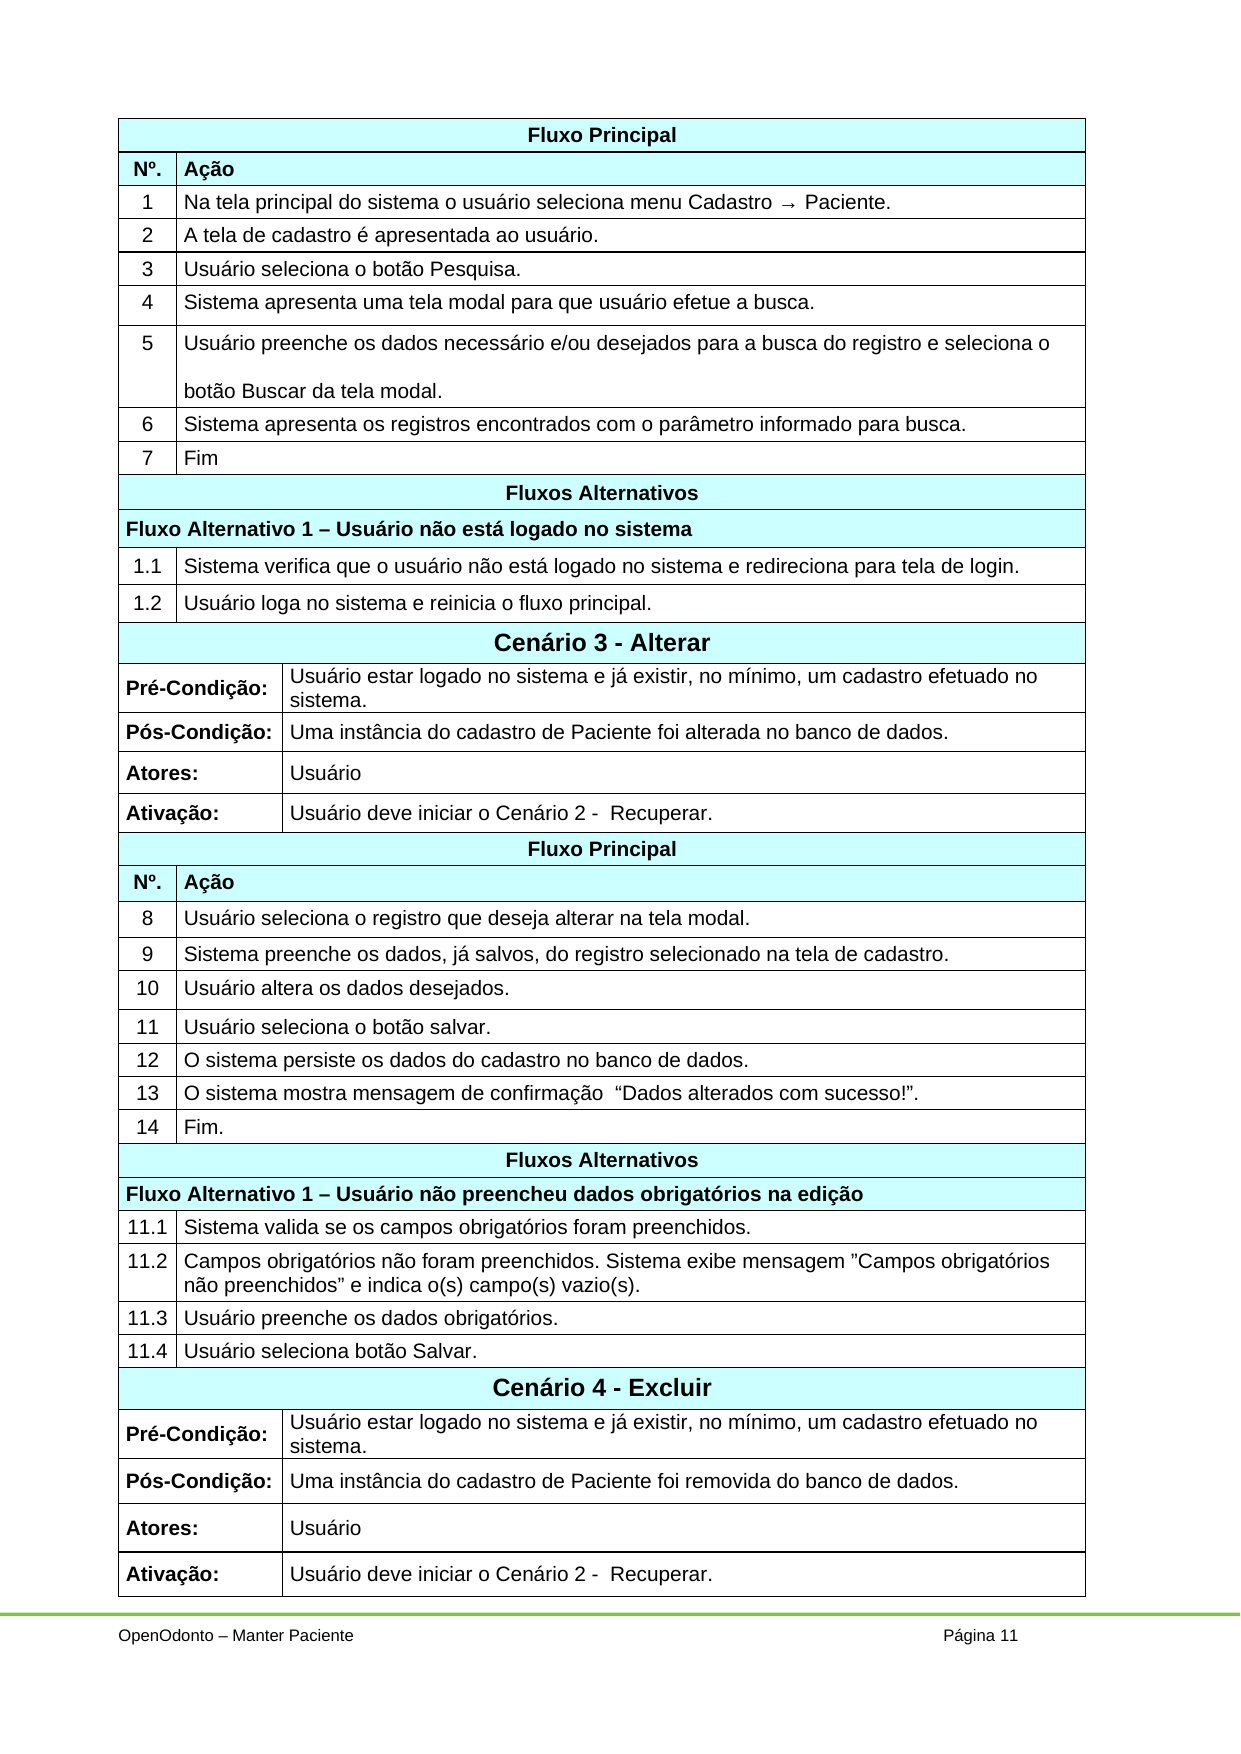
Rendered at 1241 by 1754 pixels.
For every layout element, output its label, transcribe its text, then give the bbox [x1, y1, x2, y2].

table_cell Usuário seleciona o registro que deseja alterar na tela modal. [177, 902, 1085, 937]
table_cell Usuário estar logado no sistema e já existir, no mínimo, um cadastro efetuado no sistema. [283, 1410, 1085, 1458]
table_cell 9 [119, 938, 176, 970]
table_cell 13 [119, 1077, 176, 1109]
table_cell Fluxo Alternativo 1 – Usuário não preencheu dados obrigatórios na edição [119, 1178, 1085, 1210]
table_cell 11.4 [119, 1335, 176, 1367]
table_cell A tela de cadastro é apresentada ao usuário. [177, 219, 1085, 251]
table_cell Fim [177, 442, 1085, 474]
table_cell Pós-Condição: [119, 1459, 282, 1503]
table_cell Sistema valida se os campos obrigatórios foram preenchidos. [177, 1211, 1085, 1243]
table_cell 1.1 [119, 548, 176, 584]
table_cell Nº. [119, 866, 176, 901]
table_cell Usuário deve iniciar o Cenário 2 - Recuperar. [283, 1553, 1085, 1596]
table_cell Fluxo Principal [119, 119, 1085, 151]
table_cell O sistema mostra mensagem de confirmação “Dados alterados com sucesso!”. [177, 1077, 1085, 1109]
table_cell 3 [119, 253, 176, 285]
table_cell Usuário preenche os dados obrigatórios. [177, 1302, 1085, 1334]
table_cell Usuário seleciona botão Salvar. [177, 1335, 1085, 1367]
table_cell 8 [119, 902, 176, 937]
table_cell 14 [119, 1110, 176, 1143]
table_cell Ação [177, 153, 1085, 185]
table_cell Na tela principal do sistema o usuário seleciona menu Cadastro → Paciente. [177, 186, 1085, 218]
table_cell Fluxo Principal [119, 833, 1085, 865]
table_cell Usuário [283, 1504, 1085, 1551]
table_cell Sistema apresenta uma tela modal para que usuário efetue a busca. [177, 286, 1085, 325]
table_cell Fluxo Alternativo 1 – Usuário não está logado no sistema [119, 510, 1085, 547]
table_cell Pós-Condição: [119, 713, 282, 751]
table_cell Fluxos Alternativos [119, 475, 1085, 509]
table_cell 4 [119, 286, 176, 325]
table_cell 11.3 [119, 1302, 176, 1334]
table_cell 7 [119, 442, 176, 474]
table_cell Sistema verifica que o usuário não está logado no sistema e redireciona para tela de login. [177, 548, 1085, 584]
table_cell Cenário 3 - Alterar [119, 623, 1085, 663]
table_cell Usuário [283, 752, 1085, 793]
table_cell Usuário deve iniciar o Cenário 2 - Recuperar. [283, 794, 1085, 832]
table_cell 11.1 [119, 1211, 176, 1243]
table_cell Pré-Condição: [119, 664, 282, 712]
table_cell Fim. [177, 1110, 1085, 1143]
table_cell Uma instância do cadastro de Paciente foi alterada no banco de dados. [283, 713, 1085, 751]
table_cell 5 [119, 326, 176, 407]
table_cell 10 [119, 971, 176, 1009]
table_cell 1 [119, 186, 176, 218]
table_cell Usuário altera os dados desejados. [177, 971, 1085, 1009]
table_cell Cenário 4 - Excluir [119, 1368, 1085, 1409]
table_cell 6 [119, 408, 176, 441]
table_cell Usuário preenche os dados necessário e/ou desejados para a busca do registro e seleciona o botão Buscar da tela modal. [177, 326, 1085, 407]
table_cell 1.2 [119, 585, 176, 622]
table_cell 11.2 [119, 1244, 176, 1301]
table_cell Fluxos Alternativos [119, 1144, 1085, 1177]
table_cell Pré-Condição: [119, 1410, 282, 1458]
table_cell O sistema persiste os dados do cadastro no banco de dados. [177, 1044, 1085, 1076]
table_cell Uma instância do cadastro de Paciente foi removida do banco de dados. [283, 1459, 1085, 1503]
table_cell Atores: [119, 752, 282, 793]
table_cell 11 [119, 1010, 176, 1043]
table_cell Atores: [119, 1504, 282, 1551]
table_cell Usuário estar logado no sistema e já existir, no mínimo, um cadastro efetuado no sistema. [283, 664, 1085, 712]
table_cell Ação [177, 866, 1085, 901]
table_cell Campos obrigatórios não foram preenchidos. Sistema exibe mensagem ”Campos obrigatórios não preenchidos” e indica o(s) campo(s) vazio(s). [177, 1244, 1085, 1301]
table_cell Ativação: [119, 1553, 282, 1596]
table_cell Usuário loga no sistema e reinicia o fluxo principal. [177, 585, 1085, 622]
table_cell Usuário seleciona o botão salvar. [177, 1010, 1085, 1043]
table_cell 2 [119, 219, 176, 251]
table_cell Nº. [119, 153, 176, 185]
table_cell 12 [119, 1044, 176, 1076]
table_cell Sistema apresenta os registros encontrados com o parâmetro informado para busca. [177, 408, 1085, 441]
table_cell Usuário seleciona o botão Pesquisa. [177, 253, 1085, 285]
table_cell Sistema preenche os dados, já salvos, do registro selecionado na tela de cadastro. [177, 938, 1085, 970]
table_cell Ativação: [119, 794, 282, 832]
